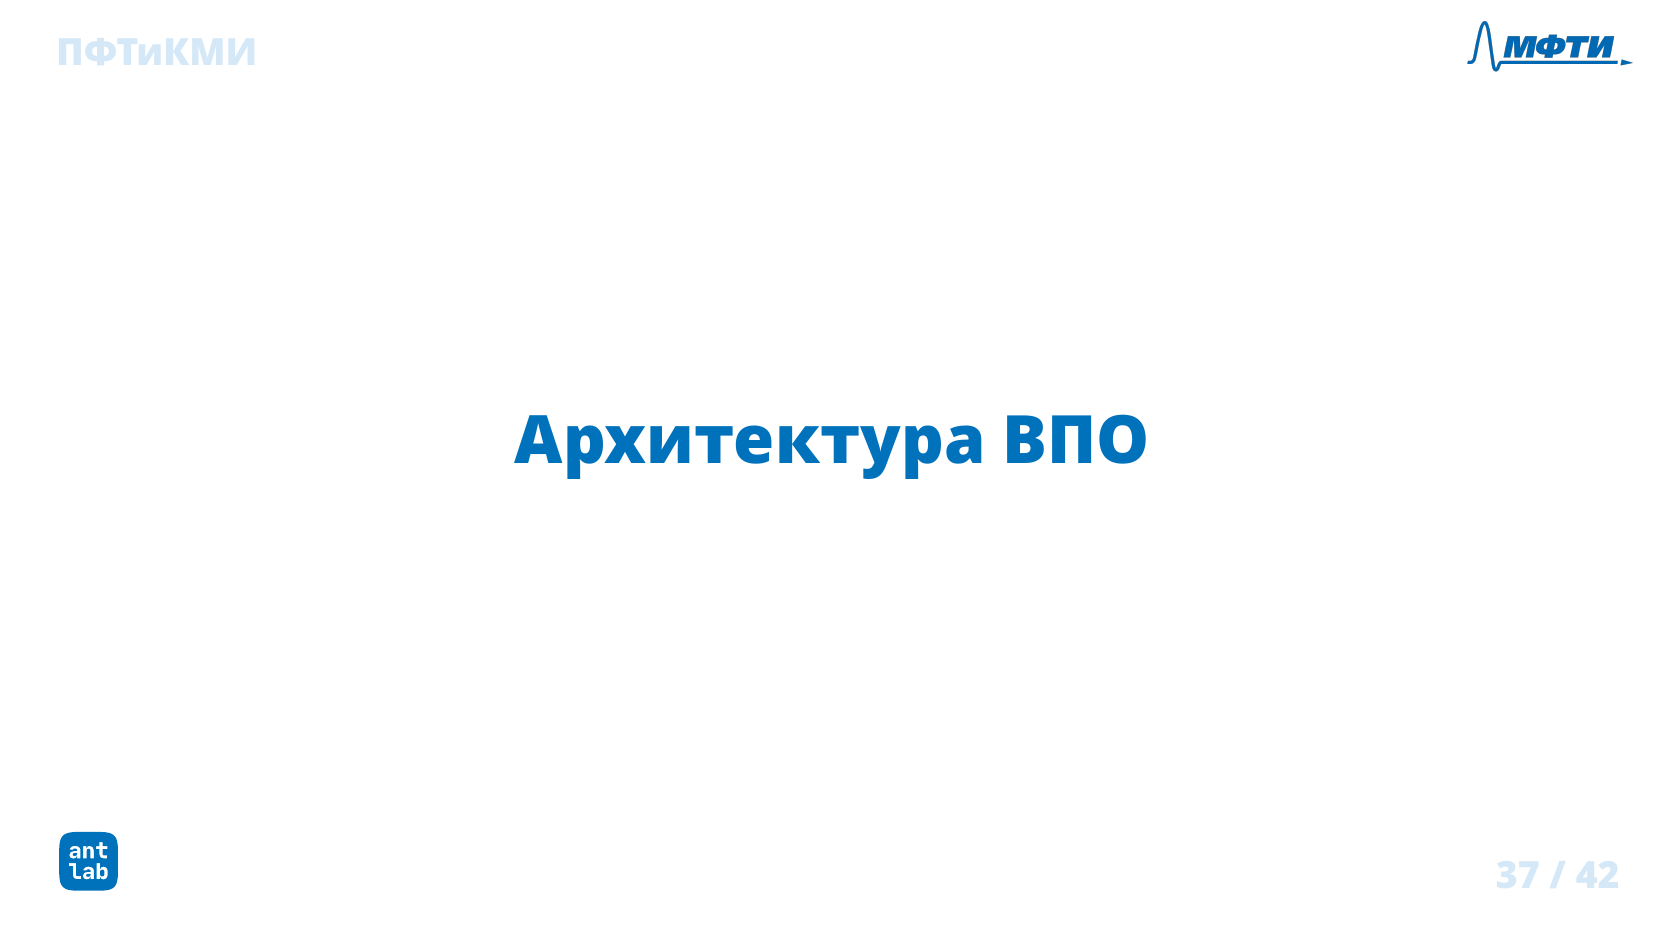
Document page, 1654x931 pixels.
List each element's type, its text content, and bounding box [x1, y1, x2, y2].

title Архитектура ВПО [88, 359, 1577, 515]
picture [1446, 0, 1654, 93]
